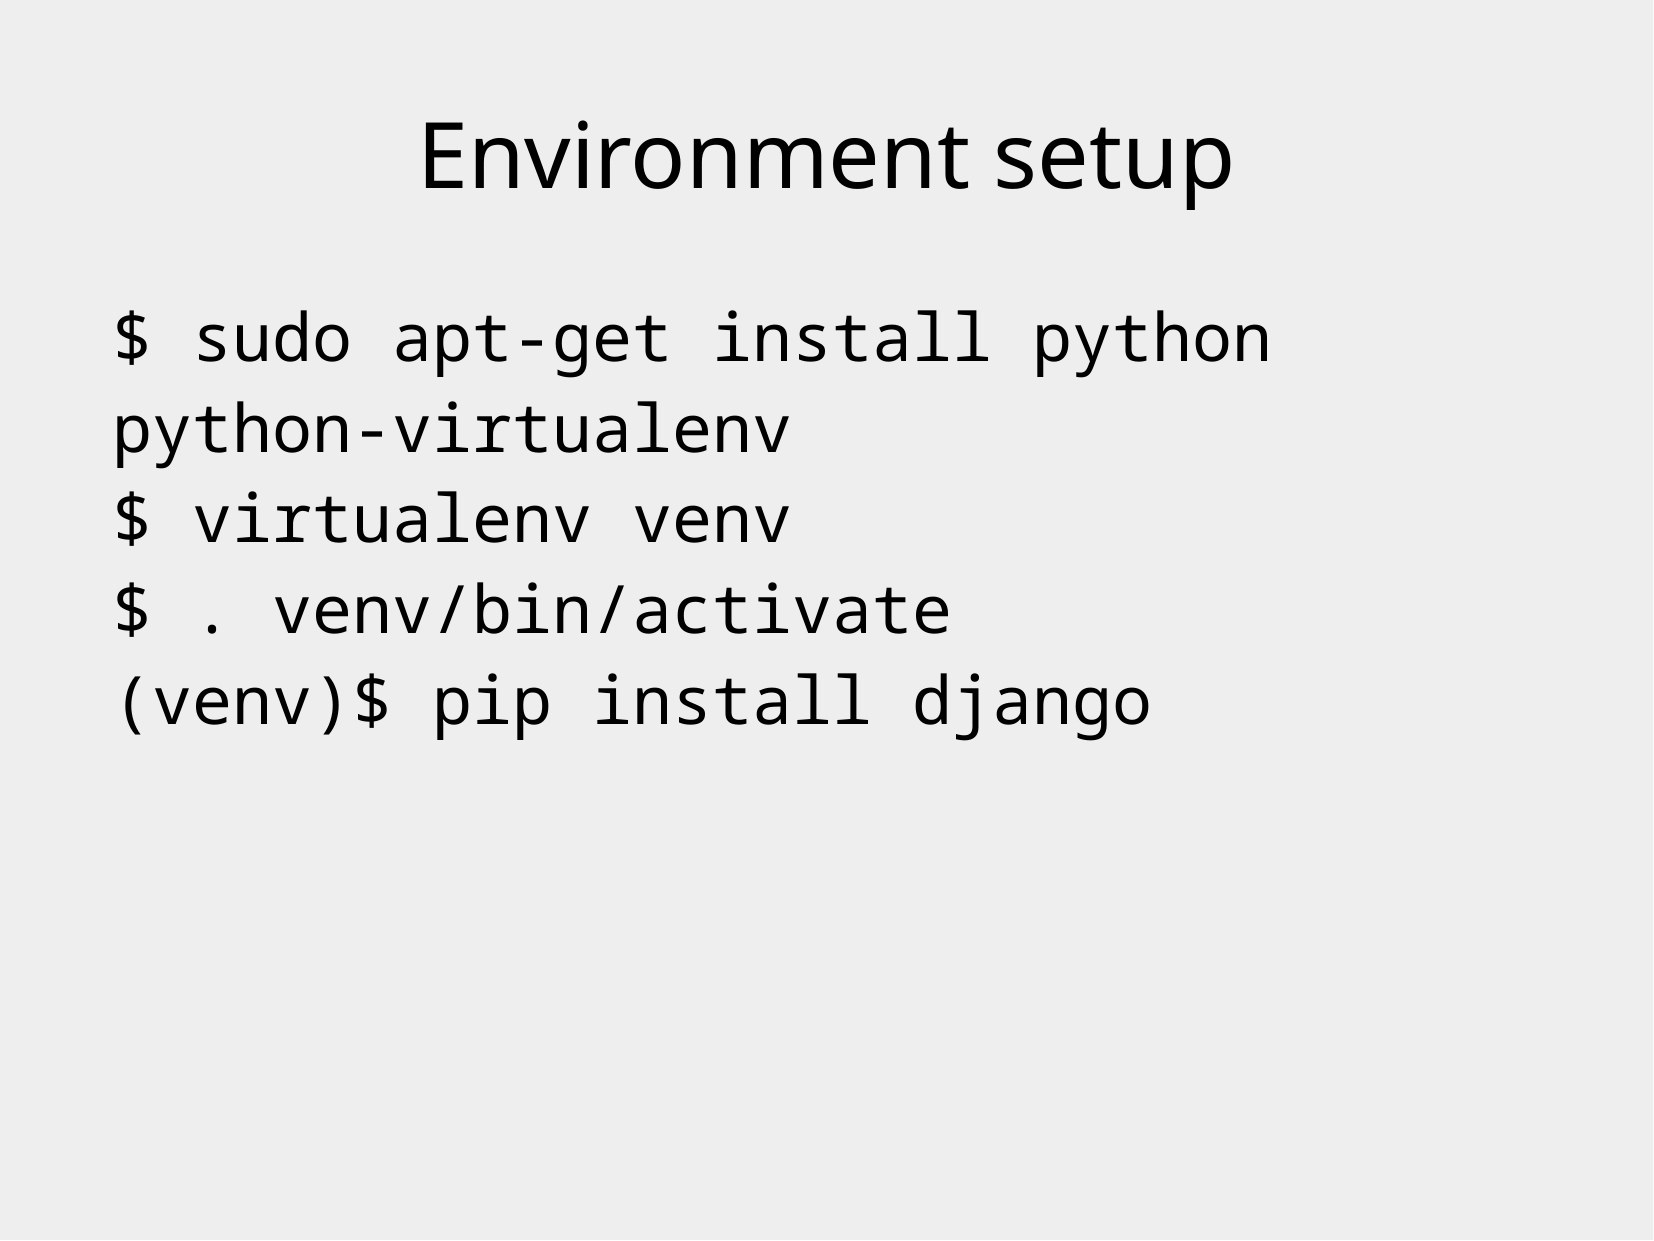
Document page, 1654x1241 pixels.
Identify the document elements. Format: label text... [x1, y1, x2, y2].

title Environment setup [82, 49, 1571, 257]
list $ sudo apt-get install python python-virtualenv $ virtualenv venv $ . venv/bin/activate (venv)$ pip install django [82, 290, 1571, 1010]
